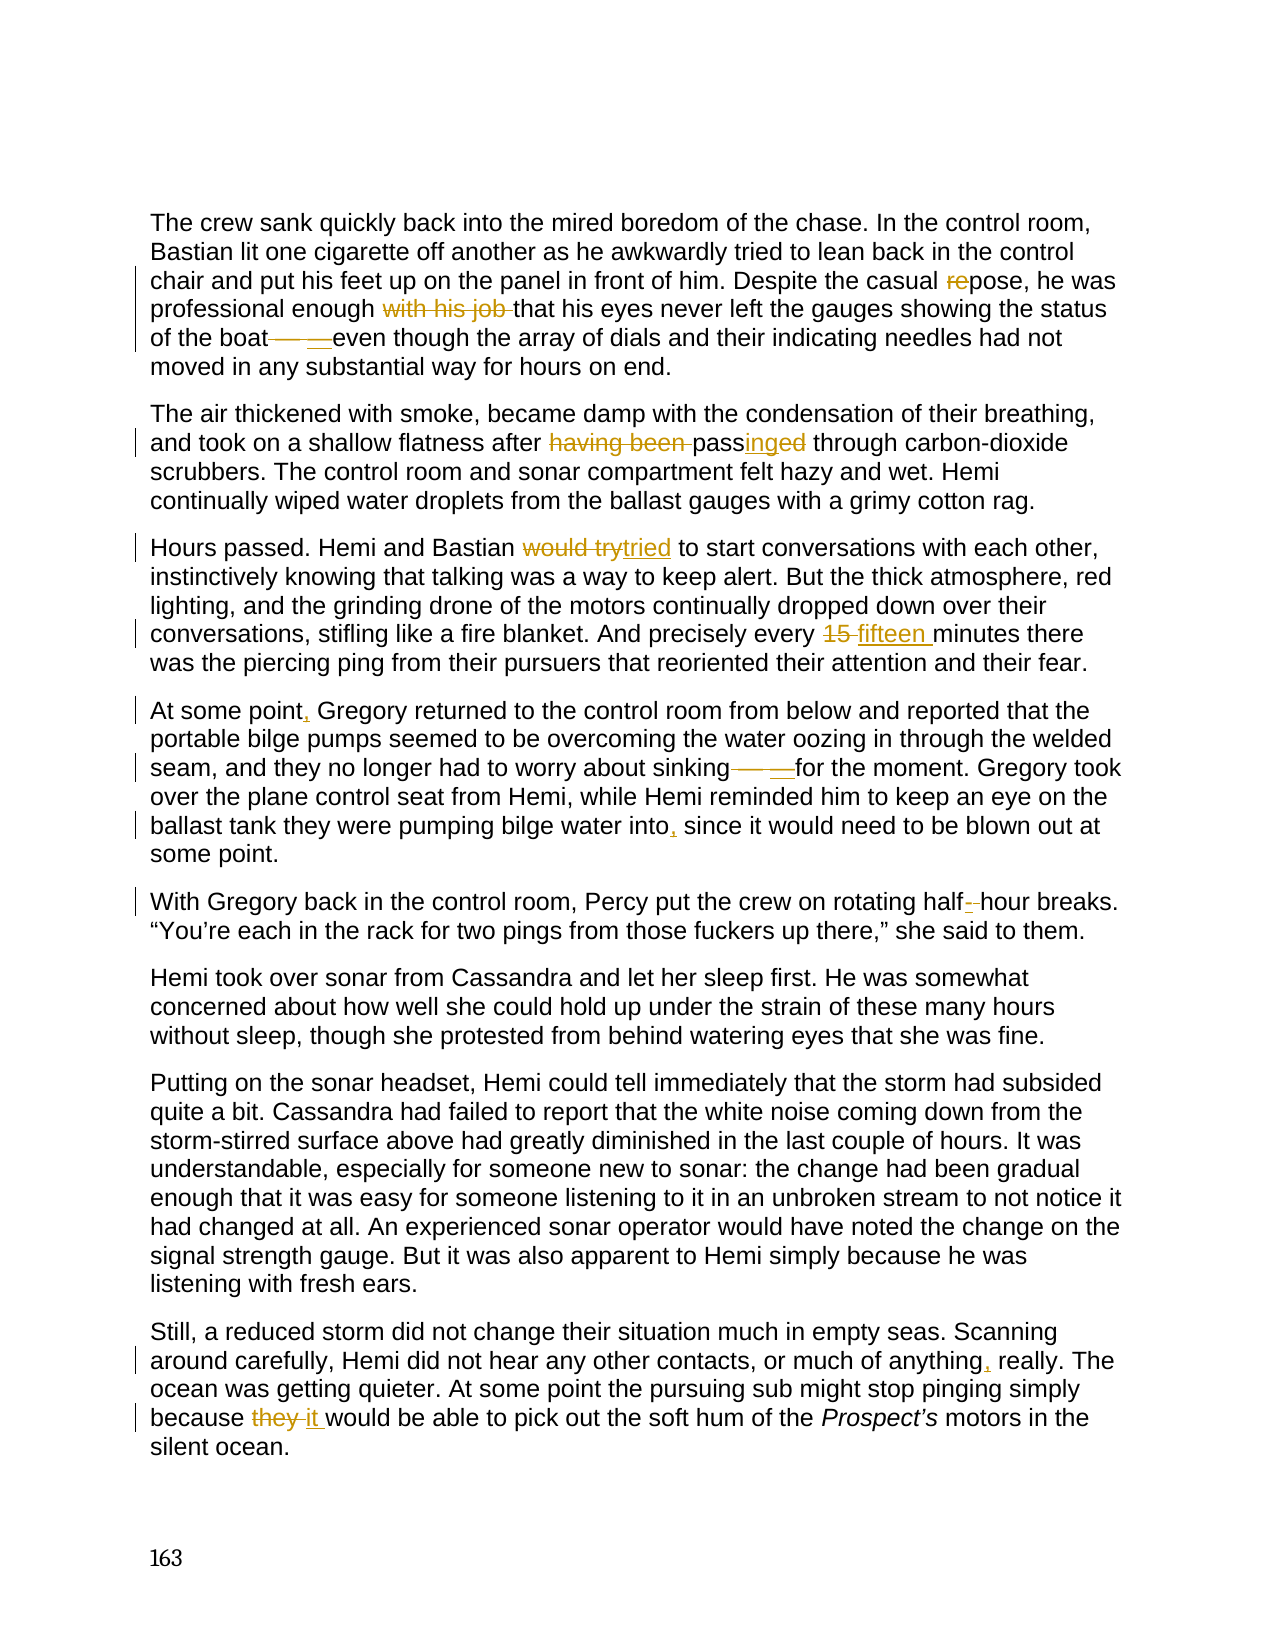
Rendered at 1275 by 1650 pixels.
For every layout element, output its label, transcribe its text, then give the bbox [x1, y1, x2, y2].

text At some point, Gregory returned to the control room from below and reported that the portable bilge pumps seemed to be overcoming the water oozing in through the welded seam, and they no longer had to worry about sinking—for the moment. Gregory took over the plane control seat from Hemi, while Hemi reminded him to keep an eye on the ballast tank they were pumping bilge water into, since it would need to be blown out at some point. [150, 696, 1125, 868]
text The air thickened with smoke, became damp with the condensation of their breathing, and took on a shallow flatness after passing through carbon-dioxide scrubbers. The control room and sonar compartment felt hazy and wet. Hemi continually wiped water droplets from the ballast gauges with a grimy cotton rag. [150, 399, 1125, 514]
text Hours passed. Hemi and Bastian tried to start conversations with each other, instinctively knowing that talking was a way to keep alert. But the thick atmosphere, red lighting, and the grinding drone of the motors continually dropped down over their conversations, stifling like a fire blanket. And precisely every fifteen minutes there was the piercing ping from their pursuers that reoriented their attention and their fear. [150, 533, 1125, 677]
text With Gregory back in the control room, Percy put the crew on rotating half-hour breaks. “You’re each in the rack for two pings from those fuckers up there,” she said to them. [150, 887, 1125, 944]
text The crew sank quickly back into the mired boredom of the chase. In the control room, Bastian lit one cigarette off another as he awkwardly tried to lean back in the control chair and put his feet up on the panel in front of him. Despite the casual pose, he was professional enough that his eyes never left the gauges showing the status of the boat—even though the array of dials and their indicating needles had not moved in any substantial way for hours on end. [150, 208, 1125, 381]
text Hemi took over sonar from Cassandra and let her sleep first. He was somewhat concerned about how well she could hold up under the strain of these many hours without sleep, though she protested from behind watering eyes that she was fine. [150, 963, 1125, 1049]
text Still, a reduced storm did not change their situation much in empty seas. Scanning around carefully, Hemi did not hear any other contacts, or much of anything, really. The ocean was getting quieter. At some point the pursuing sub might stop pinging simply because it would be able to pick out the soft hum of the Prospect’s motors in the silent ocean. [150, 1317, 1125, 1461]
text Putting on the sonar headset, Hemi could tell immediately that the storm had subsided quite a bit. Cassandra had failed to report that the white noise coming down from the storm-stirred surface above had greatly diminished in the last couple of hours. It was understandable, especially for someone new to sonar: the change had been gradual enough that it was easy for someone listening to it in an unbroken stream to not notice it had changed at all. An experienced sonar operator would have noted the change on the signal strength gauge. But it was also apparent to Hemi simply because he was listening with fresh ears. [150, 1068, 1125, 1298]
